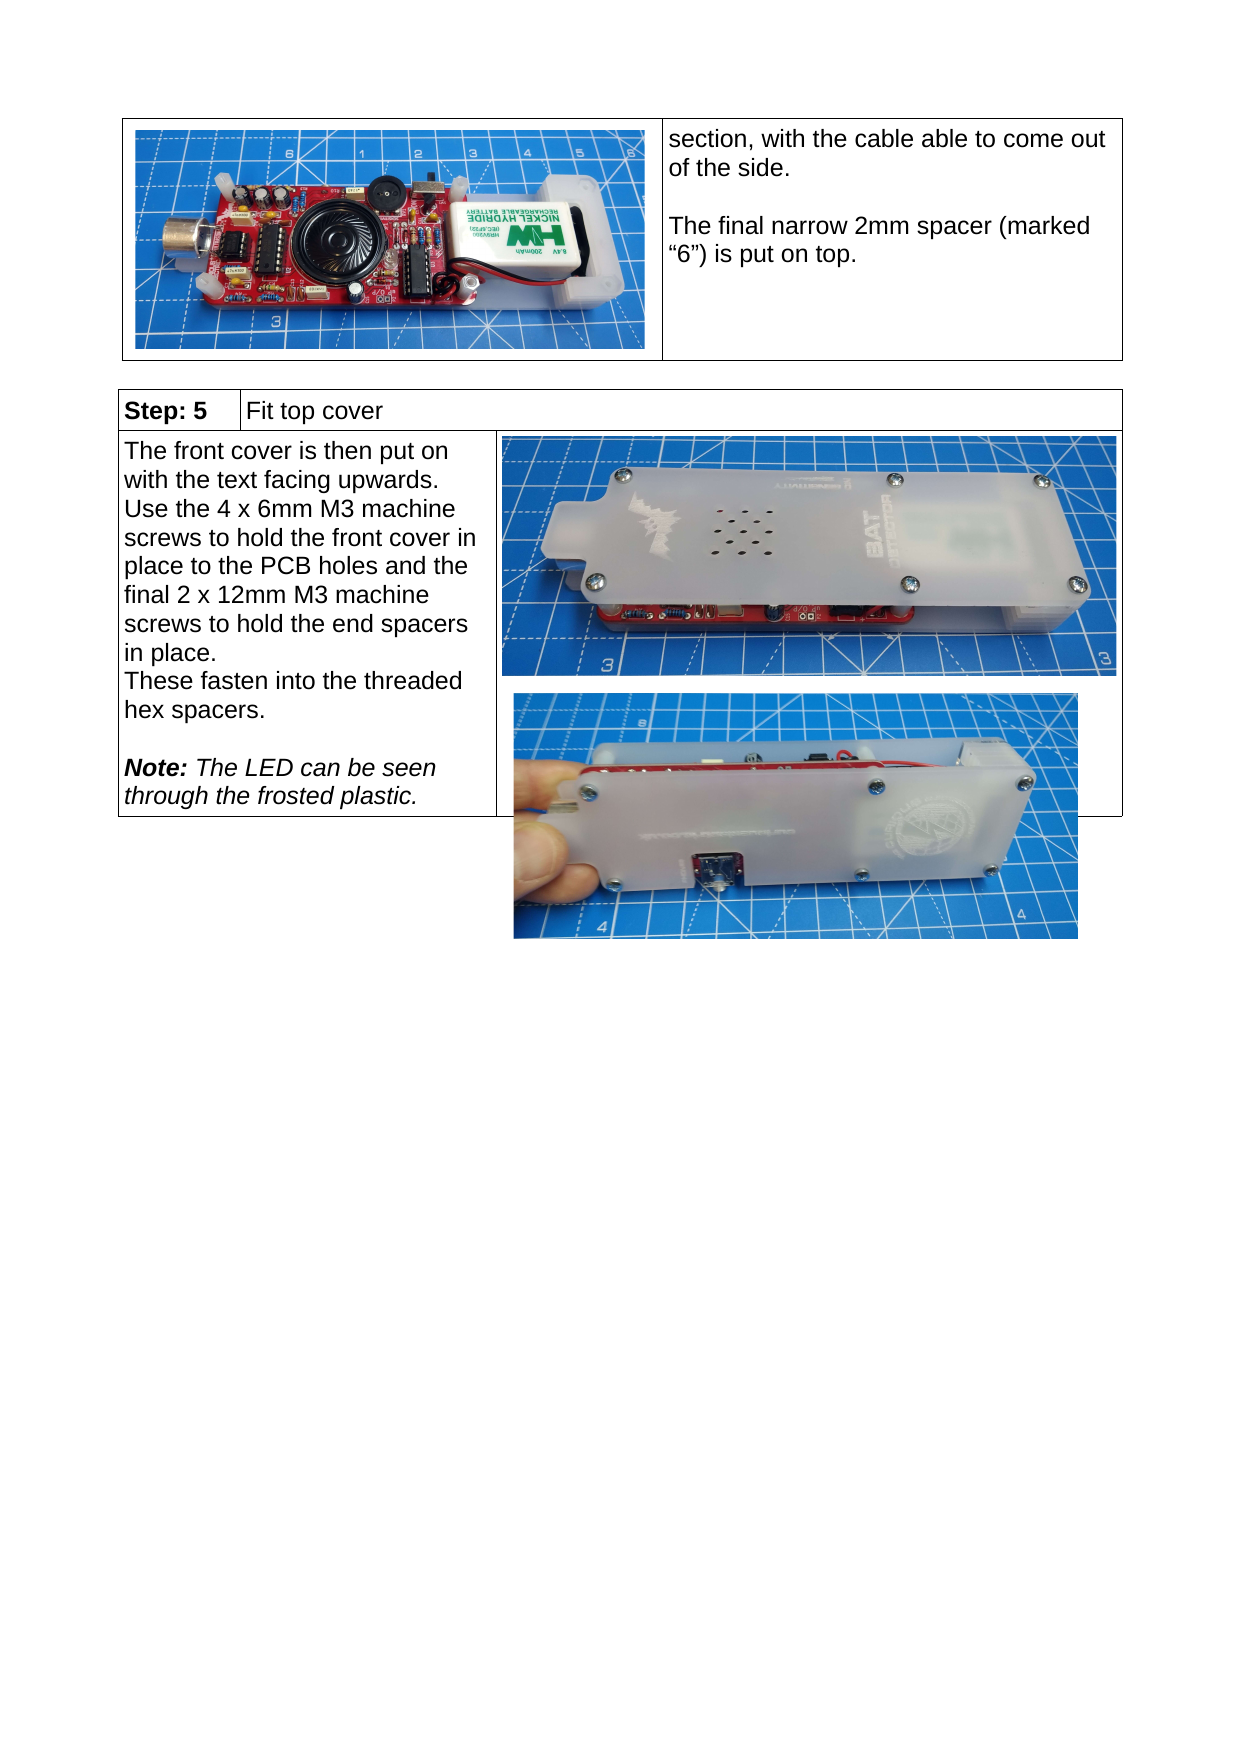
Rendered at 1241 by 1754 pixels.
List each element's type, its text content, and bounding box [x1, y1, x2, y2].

table_cell [497, 431, 1122, 816]
table_cell [123, 119, 662, 360]
table_header Step: 5 [119, 390, 240, 430]
table_cell The front cover is then put on with the text facing upwards. Use the 4 x 6mm M3 machine screws to hold the front cover in place to the PCB holes and the final 2 x 12mm M3 machine screws to hold the end spacers in place. These fasten into the threaded hex spacers. Note: The LED can be seen through the frosted plastic. [119, 431, 496, 816]
table_header Fit top cover [241, 390, 1122, 430]
table_cell section, with the cable able to come out of the side. The final narrow 2mm spacer (marked “6”) is put on top. [663, 119, 1122, 360]
